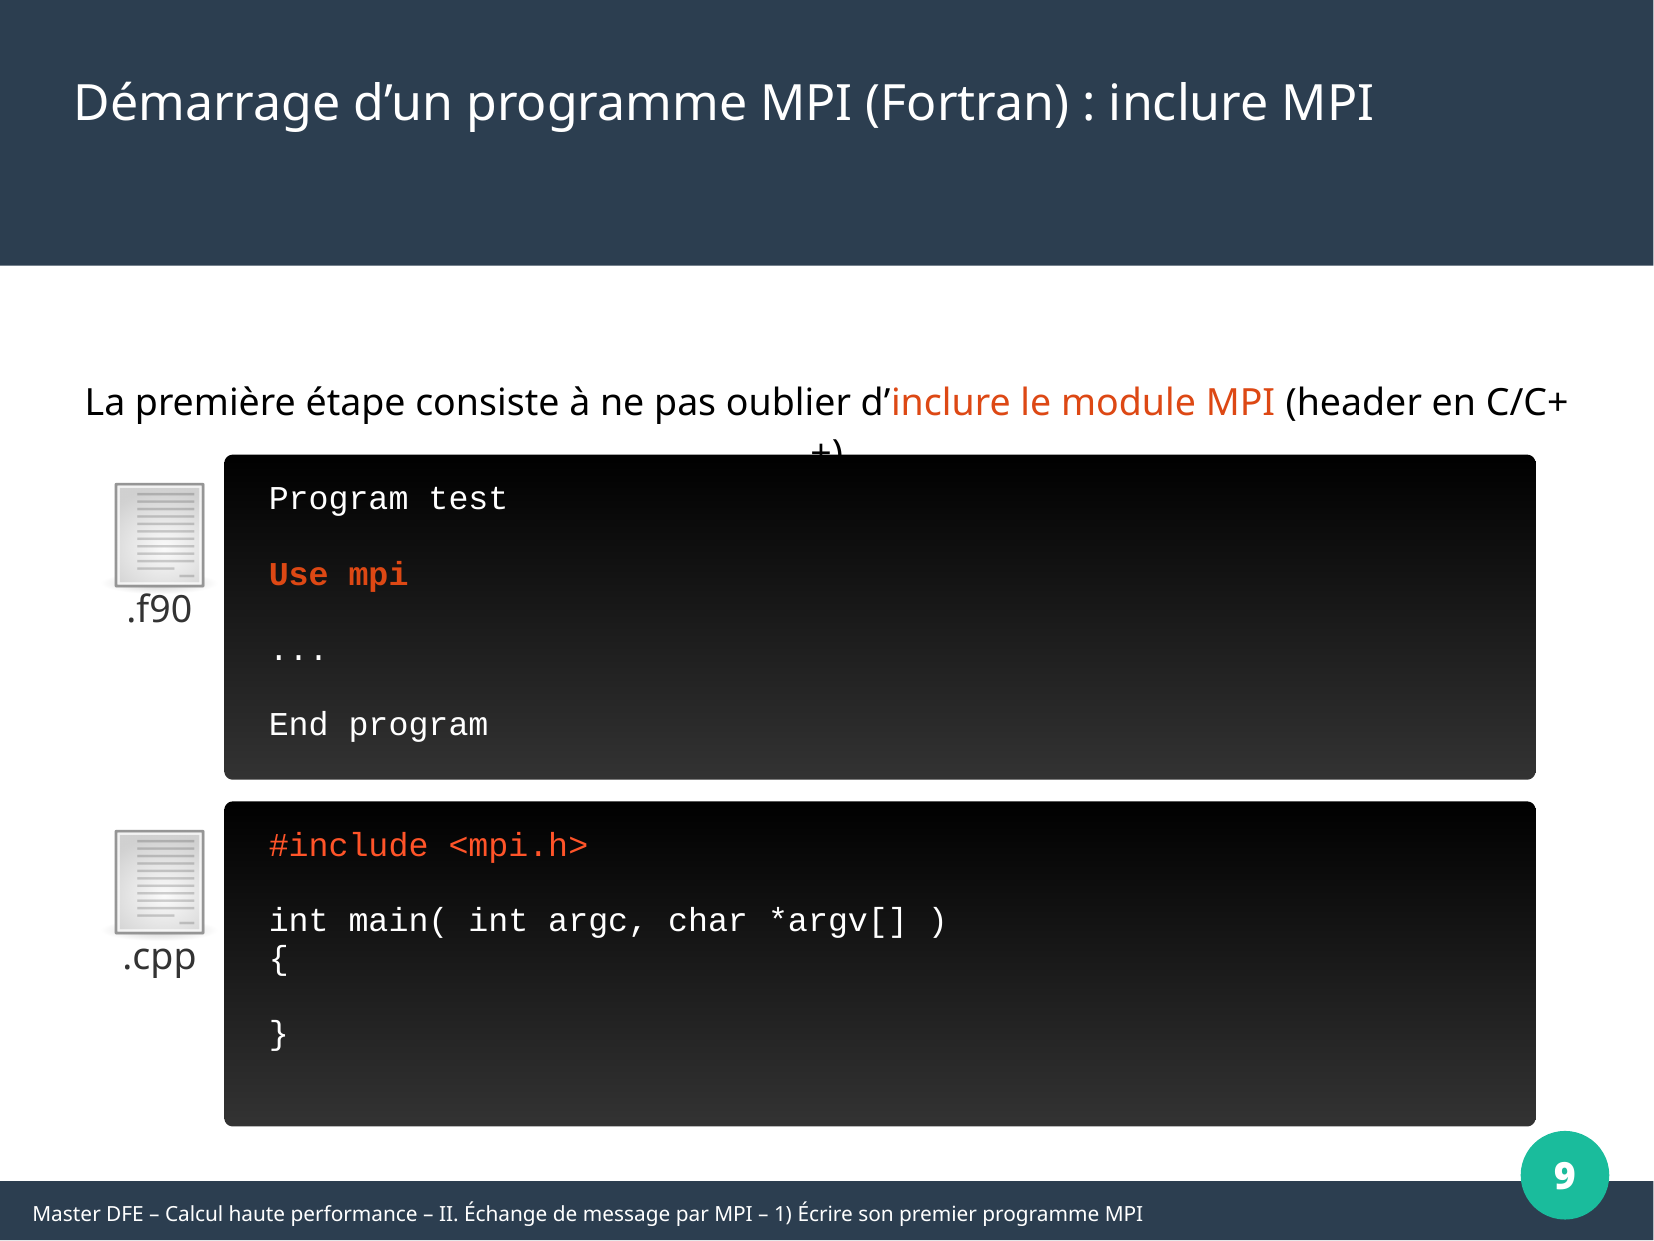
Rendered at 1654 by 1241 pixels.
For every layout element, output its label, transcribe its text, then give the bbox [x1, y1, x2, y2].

text_box [224, 454, 1536, 780]
text_box Program test Use mpi ... End program [253, 474, 1524, 801]
picture [100, 478, 219, 575]
text_box #include <mpi.h> int main( int argc, char *argv[] ) { } [253, 821, 1524, 1192]
text_box Démarrage d’un programme MPI (Fortran) : inclure MPI [59, 59, 1477, 142]
text_box .f90 [82, 575, 237, 641]
text_box La première étape consiste à ne pas oublier d’inclure le module MPI (header en C/C++) [59, 367, 1595, 461]
text_box Master DFE – Calcul haute performance – II. Échange de message par MPI – 1) Écrire son premier programme MPI [17, 1191, 1436, 1235]
text_box [224, 801, 1536, 1127]
text_box .cpp [82, 921, 237, 988]
picture [100, 825, 219, 921]
